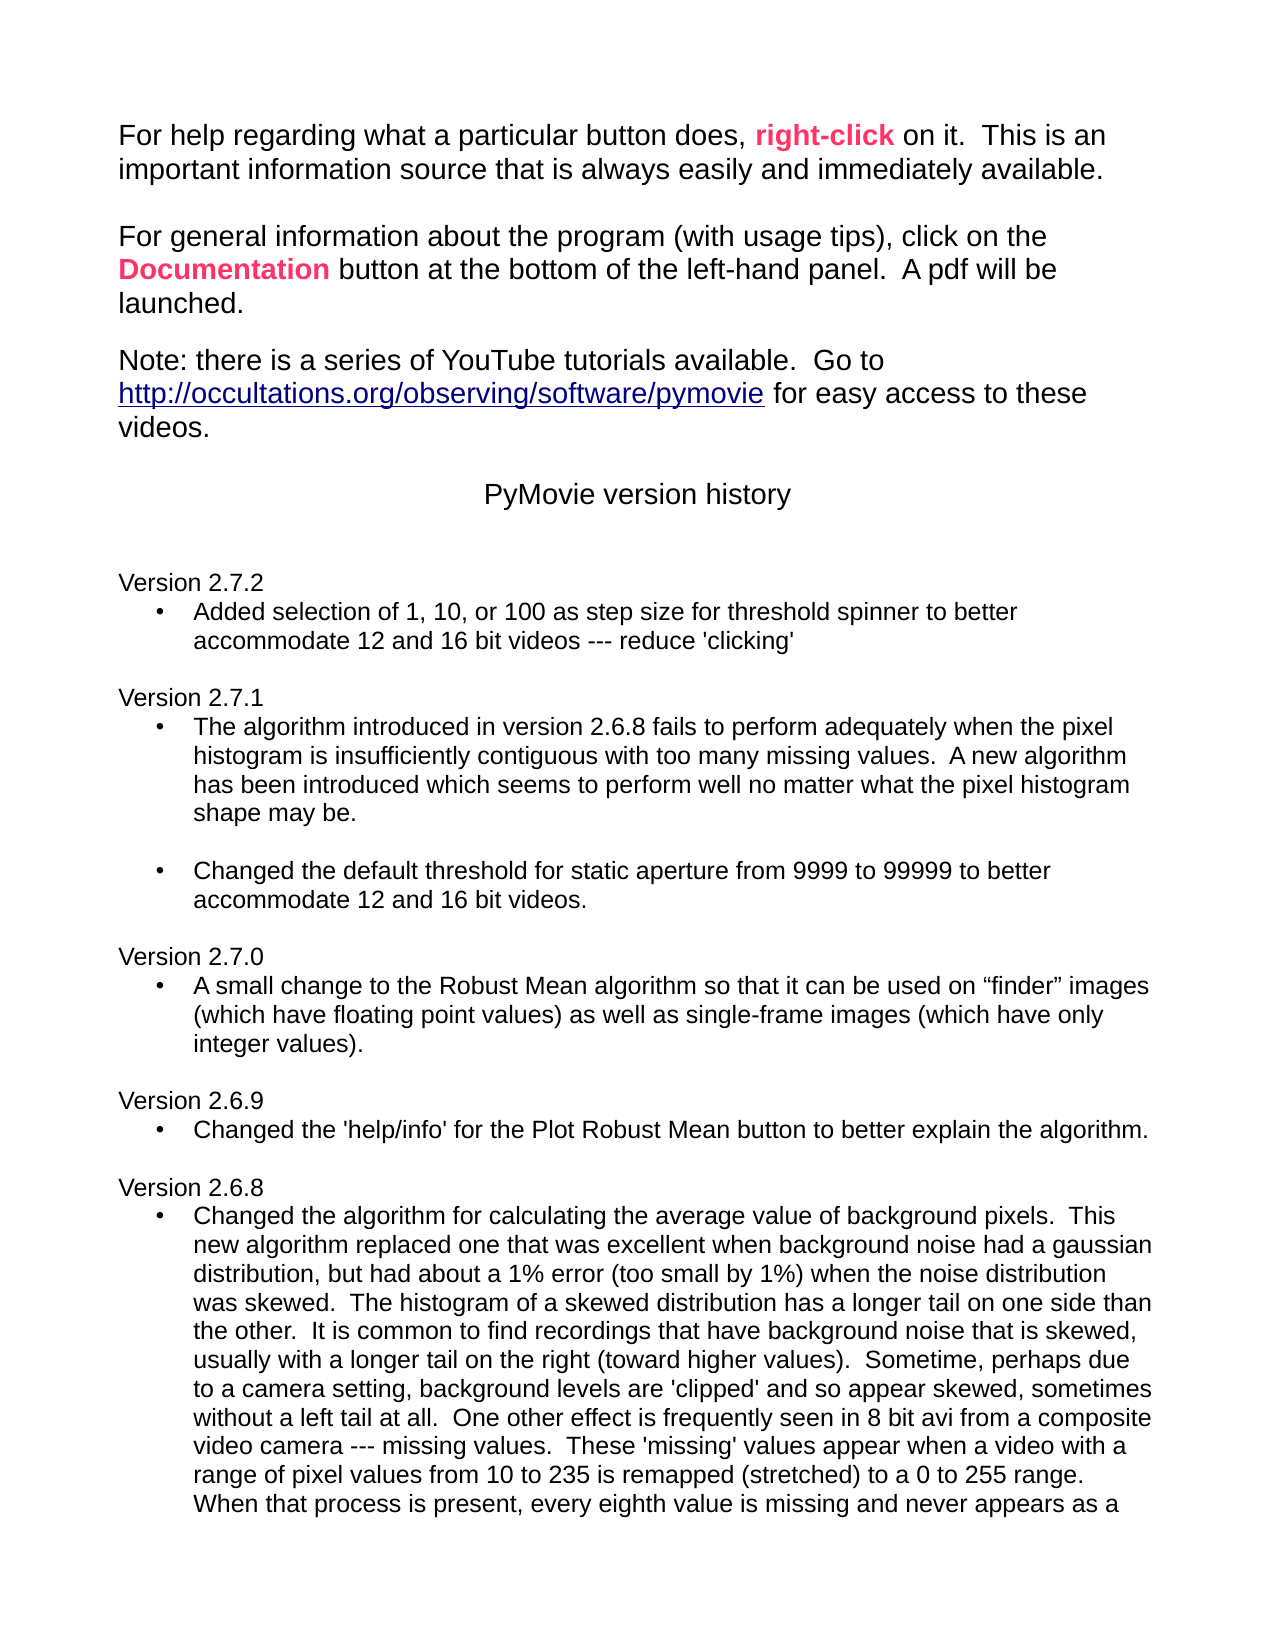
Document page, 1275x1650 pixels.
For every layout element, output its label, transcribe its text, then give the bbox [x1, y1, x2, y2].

text Version 2.6.8 [118, 1172, 1157, 1201]
list Added selection of 1, 10, or 100 as step size for threshold spinner to better accommodate 12 and 16 bit videos --- reduce 'clicking' [156, 597, 1157, 654]
list The algorithm introduced in version 2.6.8 fails to perform adequately when the pixel histogram is insufficiently contiguous with too many missing values. A new algorithm has been introduced which seems to perform well no matter what the pixel histogram shape may be. [156, 712, 1157, 856]
list A small change to the Robust Mean algorithm so that it can be used on “finder” images (which have floating point values) as well as single-frame images (which have only integer values). [156, 971, 1157, 1057]
text For help regarding what a particular button does, right-click on it. This is an important information source that is always easily and immediately available. [118, 118, 1157, 185]
list Changed the default threshold for static aperture from 9999 to 99999 to better accommodate 12 and 16 bit videos. [156, 856, 1157, 942]
text Note: there is a series of YouTube tutorials available. Go to http://occultations.org/observing/software/pymovie for easy access to these videos. [118, 343, 1157, 444]
text Version 2.6.9 [118, 1086, 1157, 1115]
text For general information about the program (with usage tips), click on the Documentation button at the bottom of the left-hand panel. A pdf will be launched. [118, 219, 1157, 319]
text PyMovie version history [118, 477, 1157, 511]
text Version 2.7.2 [118, 568, 1157, 597]
list Changed the 'help/info' for the Plot Robust Mean button to better explain the algorithm. [156, 1115, 1157, 1172]
list Changed the algorithm for calculating the average value of background pixels. This new algorithm replaced one that was excellent when background noise had a gaussian distribution, but had about a 1% error (too small by 1%) when the noise distribution was skewed. The histogram of a skewed distribution has a longer tail on one side than the other. It is common to find recordings that have background noise that is skewed, usually with a longer tail on the right (toward higher values). Sometime, perhaps due to a camera setting, background levels are 'clipped' and so appear skewed, sometimes without a left tail at all. One other effect is frequently seen in 8 bit avi from a composite video camera --- missing values. These 'missing' values appear when a video with a range of pixel values from 10 to 235 is remapped (stretched) to a 0 to 255 range. When that process is present, every eighth value is missing and never appears as a [156, 1201, 1157, 1518]
text Version 2.7.1 [118, 683, 1157, 712]
text Version 2.7.0 [118, 942, 1157, 971]
